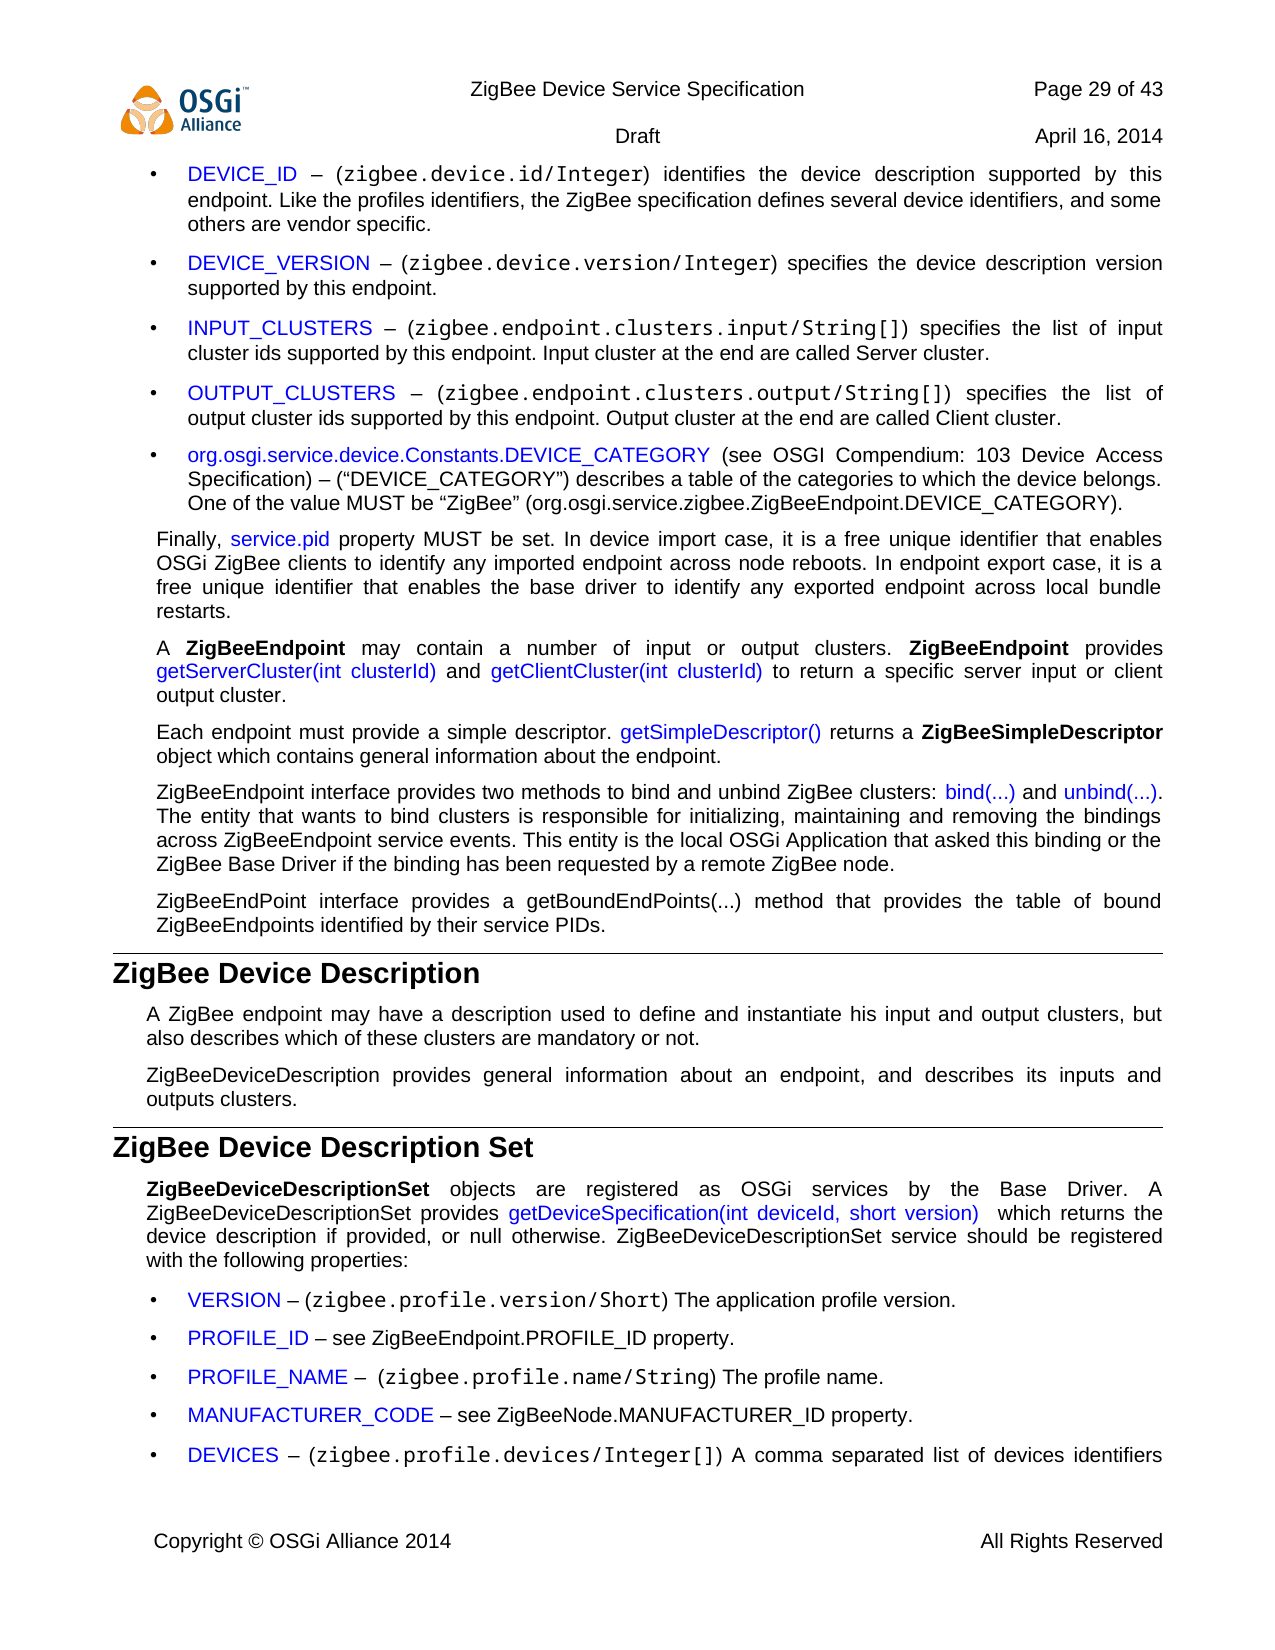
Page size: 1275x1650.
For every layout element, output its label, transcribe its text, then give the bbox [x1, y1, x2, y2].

list INPUT_CLUSTERS – (zigbee.endpoint.clusters.input/String[]) specifies the list of input cluster ids supported by this endpoint. Input cluster at the end are called Server cluster. [150, 313, 1163, 365]
list org.osgi.service.device.Constants.DEVICE_CATEGORY (see OSGI Compendium: 103 Device Access Specification) – (“DEVICE_CATEGORY”) describes a table of the categories to which the device belongs. One of the value MUST be “ZigBee” (org.osgi.service.zigbee.ZigBeeEndpoint.DEVICE_CATEGORY). [150, 442, 1163, 514]
text ZigBeeEndpoint interface provides two methods to bind and unbind ZigBee clusters: bind(...) and unbind(...). The entity that wants to bind clusters is responsible for initializing, maintaining and removing the bindings across ZigBeeEndpoint service events. This entity is the local OSGi Application that asked this binding or the ZigBee Base Driver if the binding has been requested by a remote ZigBee node. [156, 780, 1163, 876]
list DEVICE_VERSION – (zigbee.device.version/Integer) specifies the device description version supported by this endpoint. [150, 248, 1163, 300]
text A ZigBeeEndpoint may contain a number of input or output clusters. ZigBeeEndpoint provides getServerCluster(int clusterId) and getClientCluster(int clusterId) to return a specific server input or client output cluster. [156, 635, 1163, 707]
text Finally, service.pid property MUST be set. In device import case, it is a free unique identifier that enables OSGi ZigBee clients to identify any imported endpoint across node reboots. In endpoint export case, it is a free unique identifier that enables the base driver to identify any exported endpoint across local bundle restarts. [156, 527, 1163, 623]
list DEVICE_ID – (zigbee.device.id/Integer) identifies the device description supported by this endpoint. Like the profiles identifiers, the ZigBee specification defines several device identifiers, and some others are vendor specific. [150, 159, 1163, 235]
subtitle ZigBee Device Description [112, 954, 1163, 990]
list MANUFACTURER_CODE – see ZigBeeNode.MANUFACTURER_ID property. [150, 1403, 1163, 1427]
subtitle ZigBee Device Description Set [112, 1128, 1163, 1164]
text ZigBeeDeviceDescription provides general information about an endpoint, and describes its inputs and outputs clusters. [146, 1063, 1163, 1111]
text ZigBeeDeviceDescriptionSet objects are registered as OSGi services by the Base Driver. A ZigBeeDeviceDescriptionSet provides getDeviceSpecification(int deviceId, short version) which returns the device description if provided, or null otherwise. ZigBeeDeviceDescriptionSet service should be registered with the following properties: [146, 1176, 1163, 1272]
list OUTPUT_CLUSTERS – (zigbee.endpoint.clusters.output/String[]) specifies the list of output cluster ids supported by this endpoint. Output cluster at the end are called Client cluster. [150, 378, 1163, 430]
list PROFILE_ID – see ZigBeeEndpoint.PROFILE_ID property. [150, 1326, 1163, 1350]
list DEVICES – (zigbee.profile.devices/Integer[]) A comma separated list of devices identifiers [150, 1440, 1163, 1468]
text Each endpoint must provide a simple descriptor. getSimpleDescriptor() returns a ZigBeeSimpleDescriptor object which contains general information about the endpoint. [156, 720, 1163, 768]
list VERSION – (zigbee.profile.version/Short) The application profile version. [150, 1285, 1163, 1313]
text A ZigBee endpoint may have a description used to define and instantiate his input and output clusters, but also describes which of these clusters are mandatory or not. [146, 1002, 1163, 1050]
text ZigBeeEndPoint interface provides a getBoundEndPoints(...) method that provides the table of bound ZigBeeEndpoints identified by their service PIDs. [156, 888, 1163, 936]
list PROFILE_NAME – (zigbee.profile.name/String) The profile name. [150, 1362, 1163, 1391]
picture [113, 78, 257, 142]
